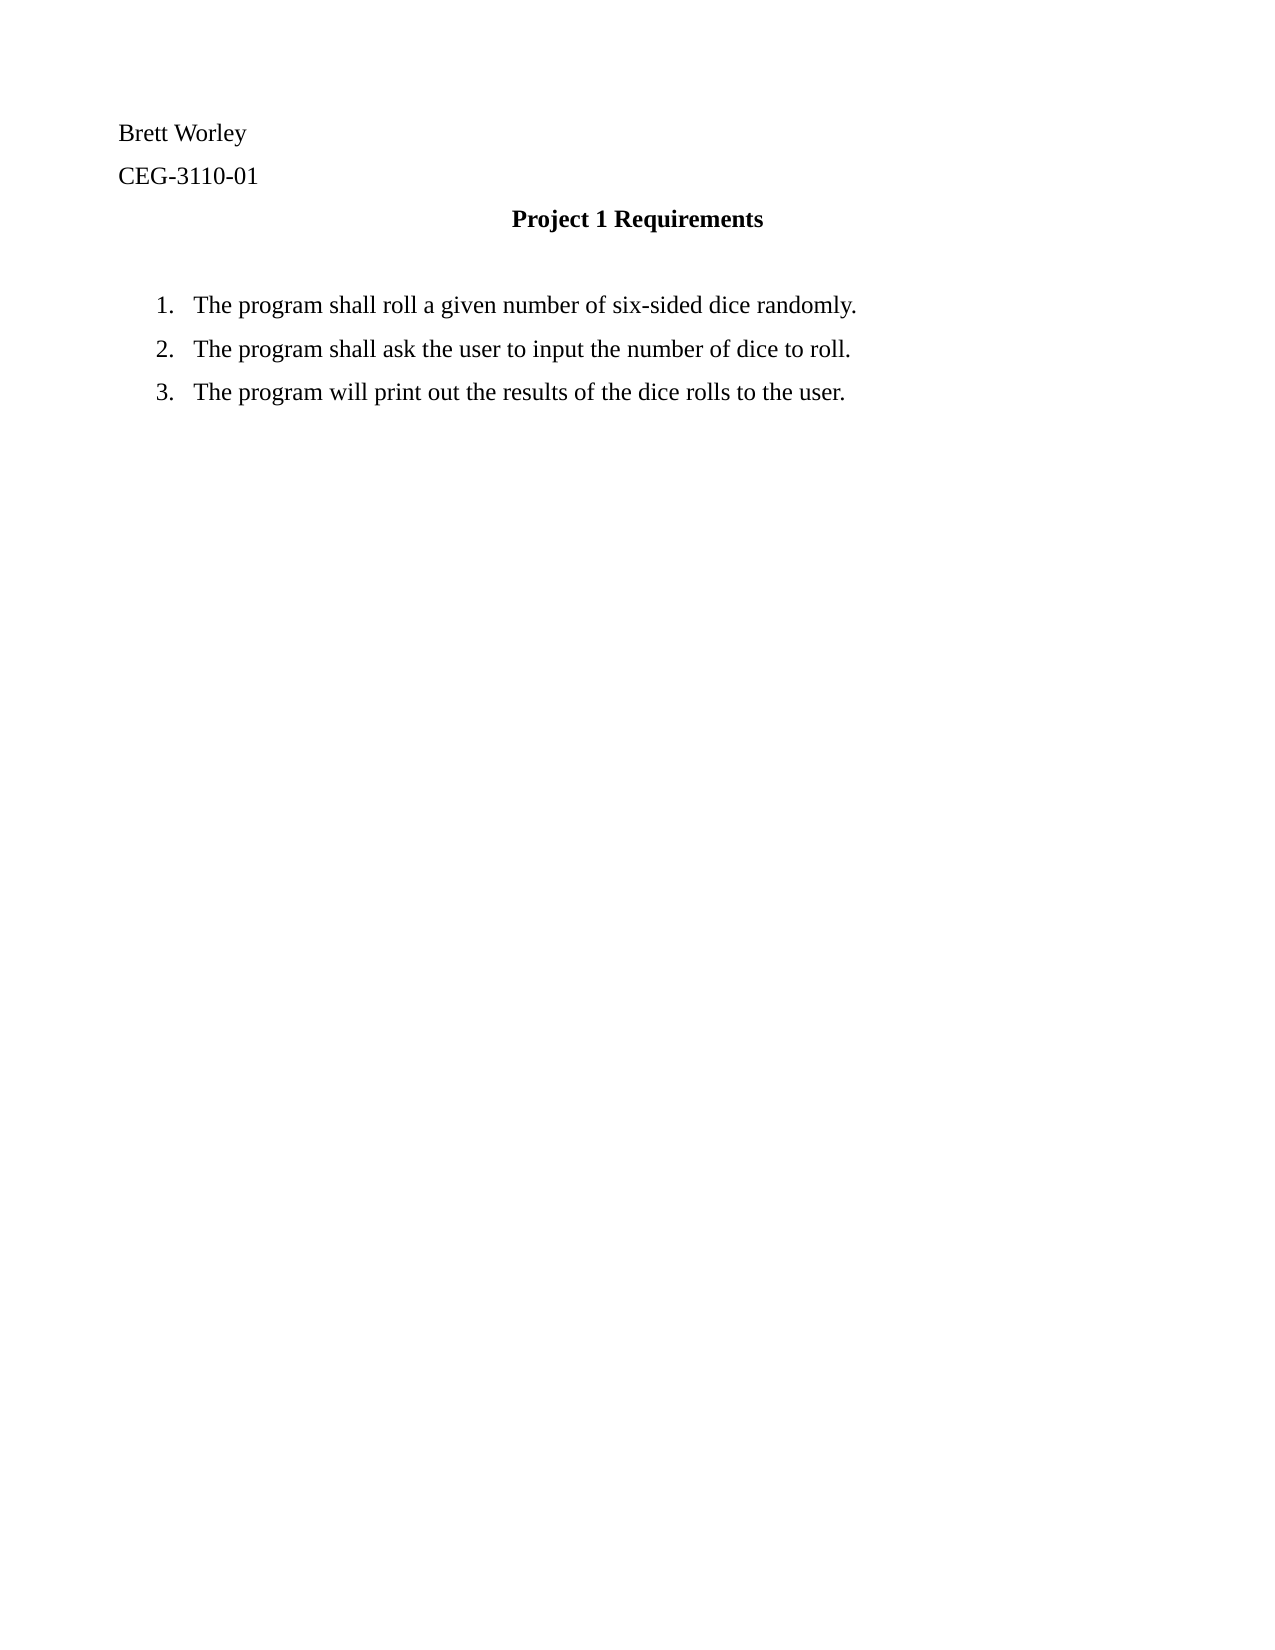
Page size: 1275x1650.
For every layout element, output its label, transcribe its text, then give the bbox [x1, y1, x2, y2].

list The program shall ask the user to input the number of dice to roll. [156, 334, 1157, 362]
text Project 1 Requirements [118, 204, 1157, 233]
text CEG-3110-01 [118, 161, 1157, 190]
list The program shall roll a given number of six-sided dice randomly. [156, 291, 1157, 319]
list The program will print out the results of the dice rolls to the user. [156, 377, 1157, 406]
text Brett Worley [118, 118, 1157, 147]
